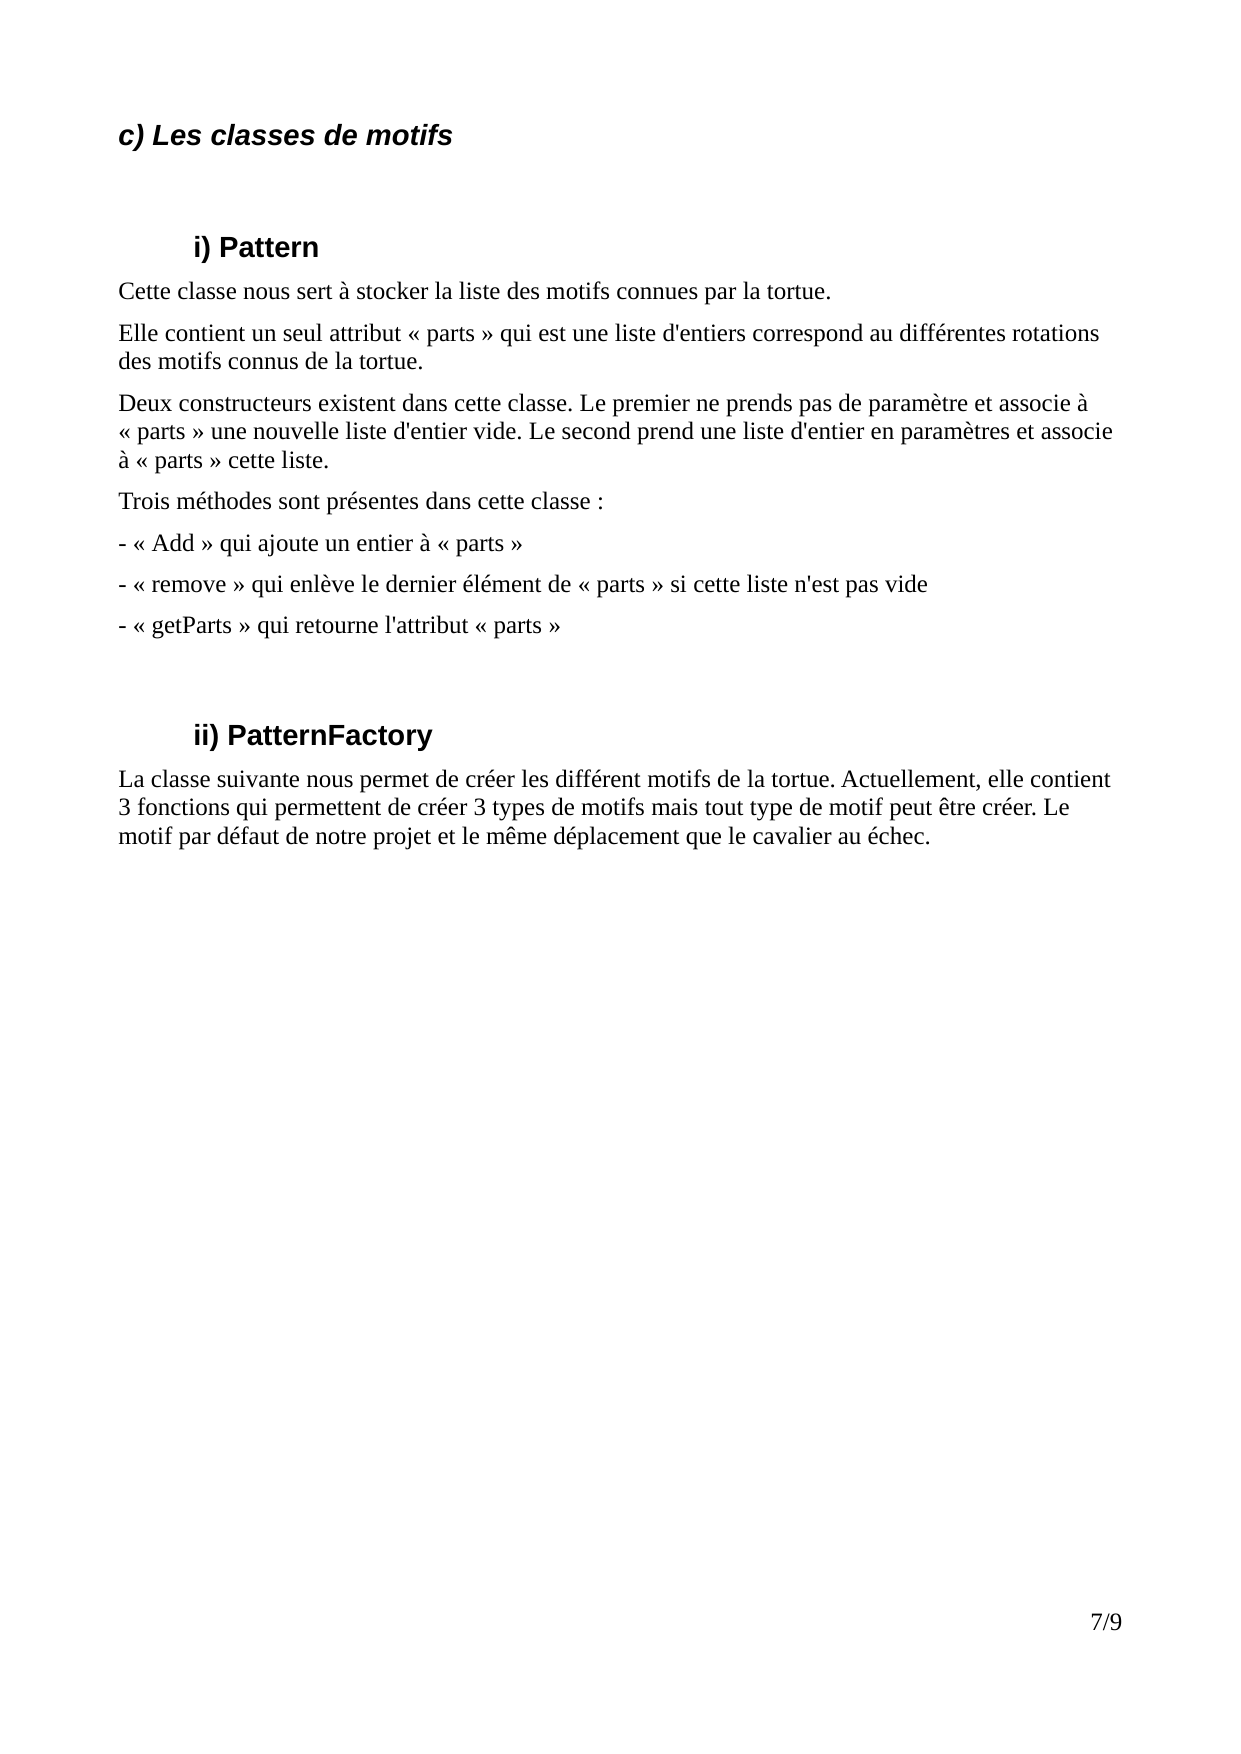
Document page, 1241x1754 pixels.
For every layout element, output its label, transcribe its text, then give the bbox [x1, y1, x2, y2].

text - « remove » qui enlève le dernier élément de « parts » si cette liste n'est pas vide [118, 569, 1122, 598]
subtitle i) Pattern [118, 230, 1122, 264]
text Cette classe nous sert à stocker la liste des motifs connues par la tortue. [118, 276, 1122, 305]
text - « getParts » qui retourne l'attribut « parts » [118, 610, 1122, 639]
text Elle contient un seul attribut « parts » qui est une liste d'entiers correspond au différentes rotations des motifs connus de la tortue. [118, 318, 1122, 375]
text La classe suivante nous permet de créer les différent motifs de la tortue. Actuellement, elle contient 3 fonctions qui permettent de créer 3 types de motifs mais tout type de motif peut être créer. Le motif par défaut de notre projet et le même déplacement que le cavalier au échec. [118, 764, 1122, 850]
subtitle c) Les classes de motifs [118, 118, 1122, 152]
text Deux constructeurs existent dans cette classe. Le premier ne prends pas de paramètre et associe à « parts » une nouvelle liste d'entier vide. Le second prend une liste d'entier en paramètres et associe à « parts » cette liste. [118, 388, 1122, 474]
text Trois méthodes sont présentes dans cette classe : [118, 486, 1122, 515]
subtitle ii) PatternFactory [118, 718, 1122, 751]
text - « Add » qui ajoute un entier à « parts » [118, 528, 1122, 556]
